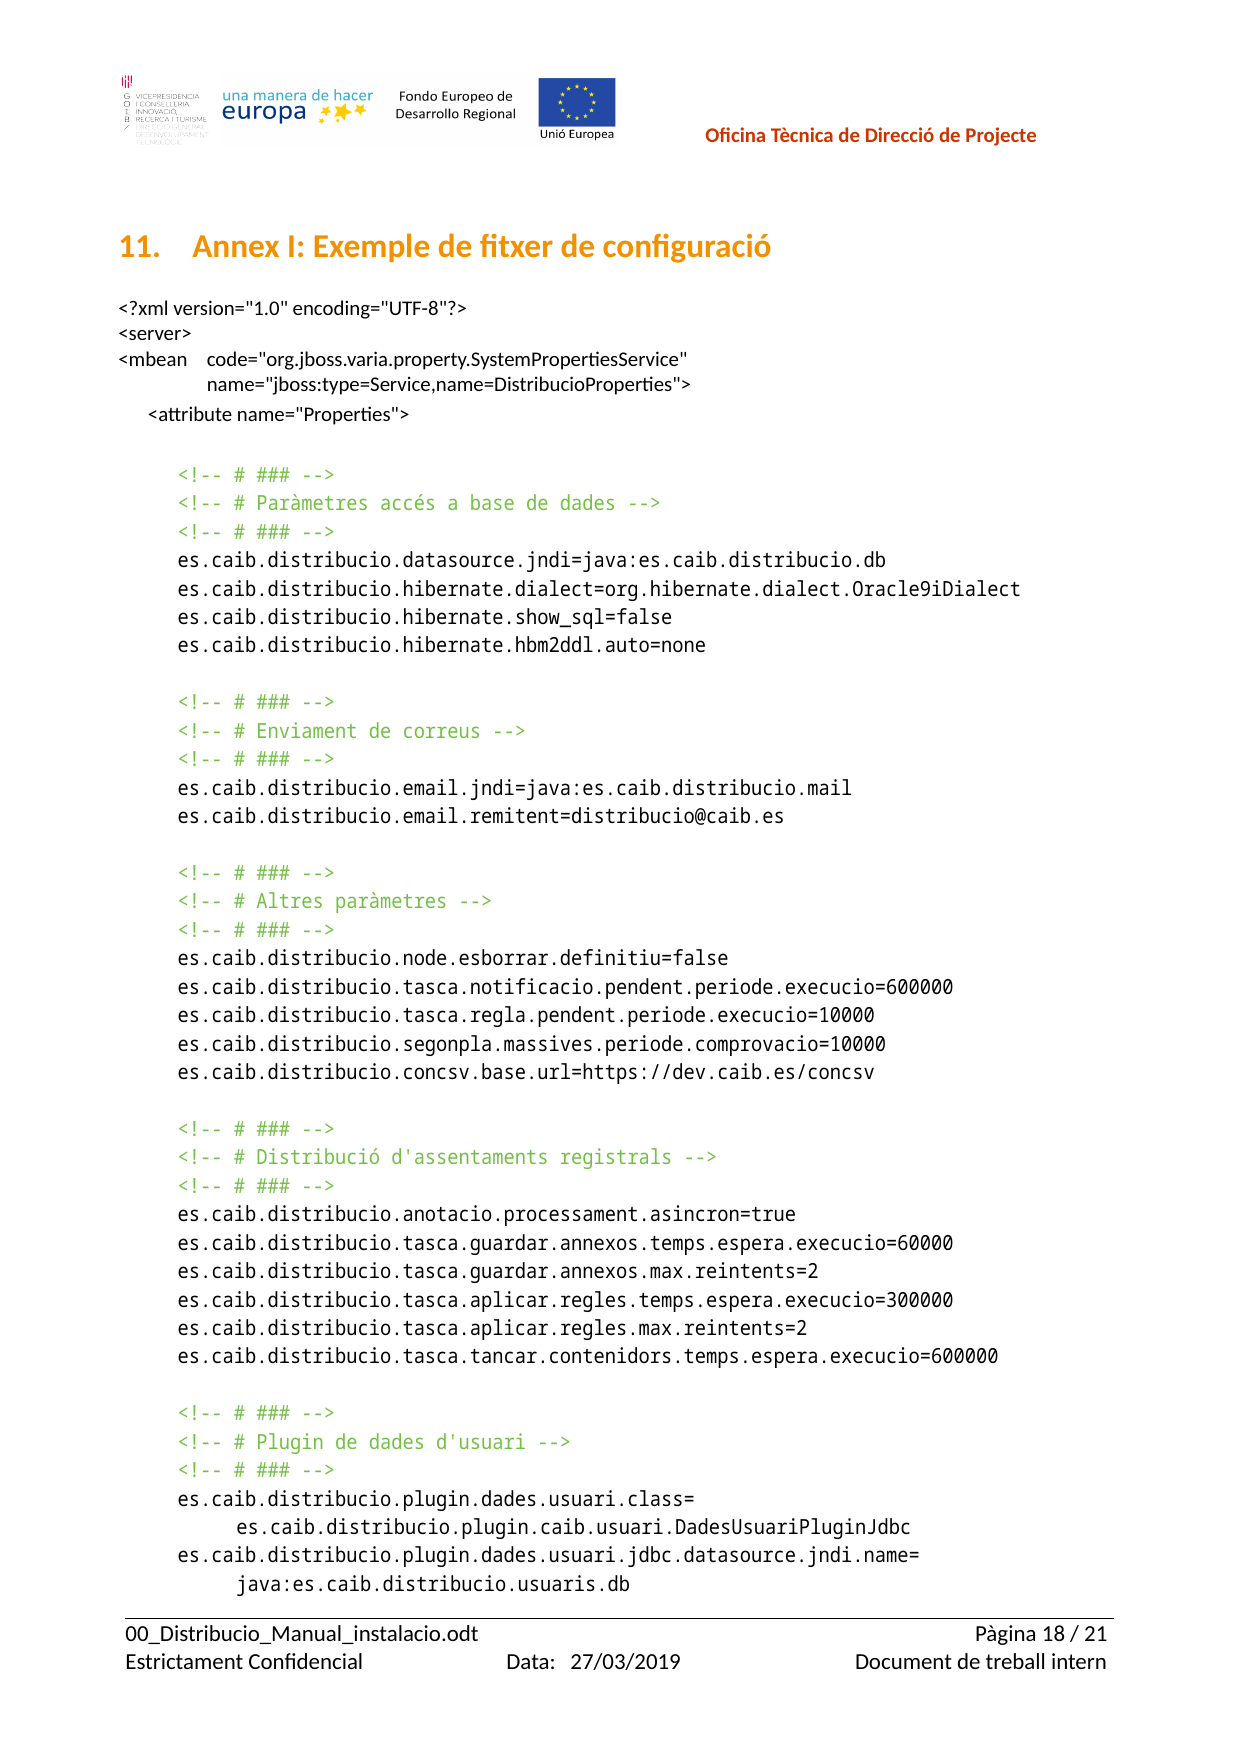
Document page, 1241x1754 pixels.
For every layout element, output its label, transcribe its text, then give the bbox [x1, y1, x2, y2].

text <!-- # ### --> [118, 458, 1122, 488]
text <!-- # ### --> [118, 1398, 1122, 1427]
text es.caib.distribucio.hibernate.show_sql=false [118, 602, 1122, 631]
text es.caib.distribucio.hibernate.dialect=org.hibernate.dialect.Oracle9iDialect [118, 574, 1122, 602]
text java:es.caib.distribucio.usuaris.db [118, 1569, 1122, 1597]
text es.caib.distribucio.node.esborrar.definitiu=false [118, 943, 1122, 972]
text <?xml version="1.0" encoding="UTF-8"?> [118, 295, 1122, 321]
text <!-- # ### --> [118, 1171, 1122, 1199]
text <!-- # ### --> [118, 915, 1122, 943]
text <!-- # Plugin de dades d'usuari --> [118, 1427, 1122, 1455]
text <attribute name="Properties"> [118, 397, 1122, 427]
text es.caib.distribucio.hibernate.hbm2ddl.auto=none [118, 631, 1122, 659]
text es.caib.distribucio.tasca.tancar.contenidors.temps.espera.execucio=600000 [118, 1342, 1122, 1370]
text <!-- # Paràmetres accés a base de dades --> [118, 488, 1122, 517]
picture [219, 73, 621, 147]
subtitle Annex I: Exemple de fitxer de configuració [118, 225, 1122, 266]
text es.caib.distribucio.tasca.guardar.annexos.temps.espera.execucio=60000 [118, 1228, 1122, 1256]
text es.caib.distribucio.plugin.dades.usuari.jdbc.datasource.jndi.name= [118, 1541, 1122, 1569]
text <!-- # ### --> [118, 858, 1122, 887]
text es.caib.distribucio.tasca.aplicar.regles.max.reintents=2 [118, 1313, 1122, 1342]
text es.caib.distribucio.datasource.jndi=java:es.caib.distribucio.db [118, 545, 1122, 574]
text <!-- # Distribució d'assentaments registrals --> [118, 1142, 1122, 1171]
text name="jboss:type=Service,name=DistribucioProperties"> [118, 371, 1122, 397]
text es.caib.distribucio.tasca.notificacio.pendent.periode.execucio=600000 [118, 972, 1122, 1000]
text <!-- # ### --> [118, 687, 1122, 716]
text <!-- # Enviament de correus --> [118, 716, 1122, 744]
text <!-- # Altres paràmetres --> [118, 887, 1122, 915]
text <server> [118, 321, 1122, 346]
text es.caib.distribucio.segonpla.massives.periode.comprovacio=10000 [118, 1029, 1122, 1057]
text es.caib.distribucio.email.jndi=java:es.caib.distribucio.mail [118, 773, 1122, 801]
text es.caib.distribucio.tasca.aplicar.regles.temps.espera.execucio=300000 [118, 1285, 1122, 1313]
text <!-- # ### --> [118, 1455, 1122, 1484]
picture [118, 73, 213, 147]
text es.caib.distribucio.tasca.guardar.annexos.max.reintents=2 [118, 1256, 1122, 1285]
text es.caib.distribucio.plugin.dades.usuari.class= es.caib.distribucio.plugin.caib.usuari.DadesUsuariPluginJdbc [118, 1484, 1122, 1541]
text es.caib.distribucio.concsv.base.url=https://dev.caib.es/concsv [118, 1057, 1122, 1086]
text es.caib.distribucio.anotacio.processament.asincron=true [118, 1199, 1122, 1228]
text <!-- # ### --> [118, 1114, 1122, 1142]
text <mbean code="org.jboss.varia.property.SystemPropertiesService" [118, 346, 1122, 371]
text <!-- # ### --> [118, 744, 1122, 773]
text es.caib.distribucio.tasca.regla.pendent.periode.execucio=10000 [118, 1000, 1122, 1029]
text <!-- # ### --> [118, 517, 1122, 545]
text es.caib.distribucio.email.remitent=distribucio@caib.es [118, 801, 1122, 830]
